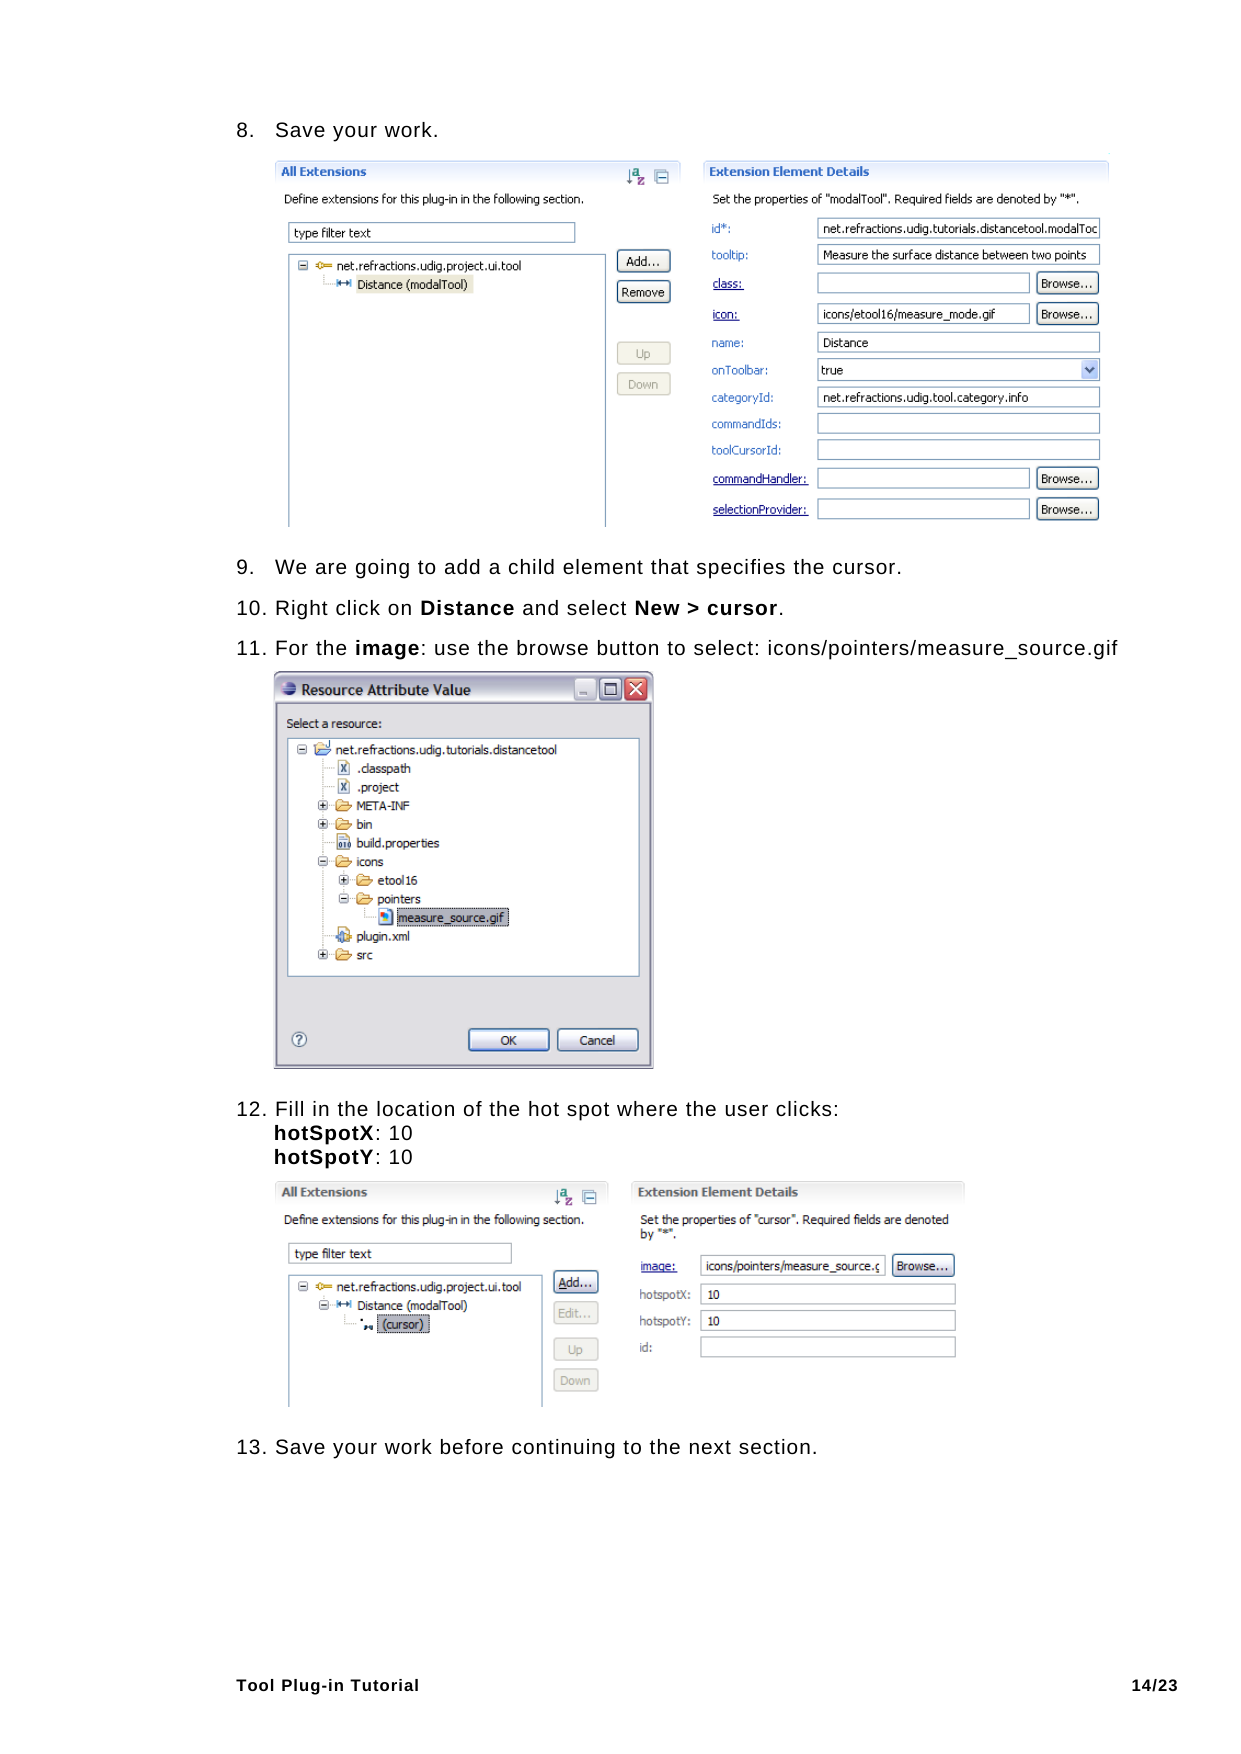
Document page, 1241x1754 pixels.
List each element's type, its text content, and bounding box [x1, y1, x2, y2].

picture [273, 153, 1110, 527]
list We are going to add a child element that specifies the cursor. [236, 555, 1181, 579]
list Right click on Distance and select New > cursor. [236, 596, 1181, 619]
list For the image: use the browse button to select: icons/pointers/measure_source.gif [236, 636, 1181, 1081]
list Save your work. [236, 118, 1181, 538]
picture [273, 1180, 969, 1407]
list Fill in the location of the hot spot where the user clicks: hotSpotX: 10 hotSpotY: 10 [236, 1097, 1181, 1418]
list Save your work before continuing to the next section. [236, 1435, 1181, 1459]
picture [273, 671, 654, 1069]
